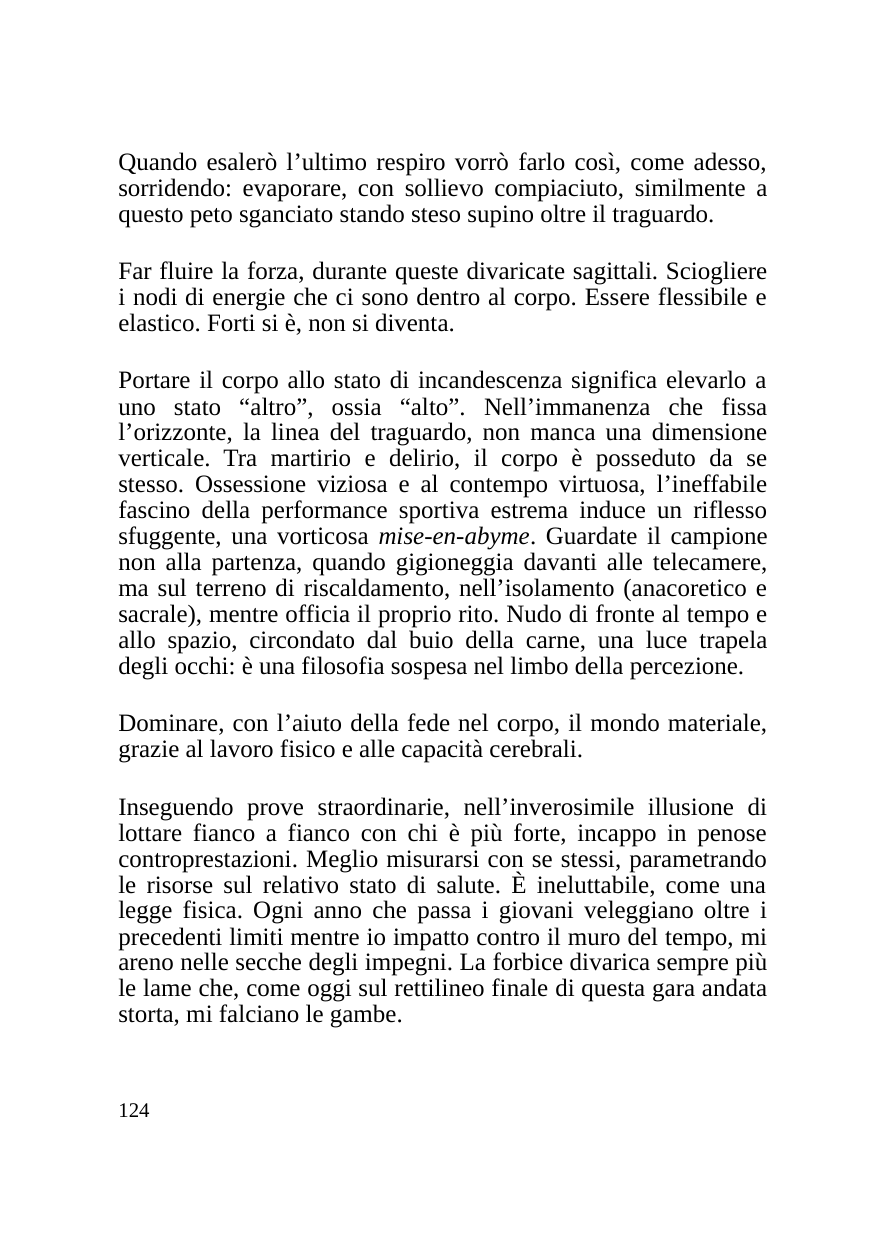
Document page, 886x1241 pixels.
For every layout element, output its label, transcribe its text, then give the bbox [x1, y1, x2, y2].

text Inseguendo prove straordinarie, nell’inverosimile illusione di lottare fianco a fianco con chi è più forte, incappo in penose controprestazioni. Meglio misurarsi con se stessi, parametrando le risorse sul relativo stato di salute. È ineluttabile, come una legge fisica. Ogni anno che passa i giovani veleggiano oltre i precedenti limiti mentre io impatto contro il muro del tempo, mi areno nelle secche degli impegni. La forbice divarica sempre più le lame che, come oggi sul rettilineo finale di questa gara andata storta, mi falciano le gambe. [118, 792, 768, 1028]
text Far fluire la forza, durante queste divaricate sagittali. Sciogliere i nodi di energie che ci sono dentro al corpo. Essere flessibile e elastico. Forti si è, non si diventa. [118, 256, 768, 337]
text Portare il corpo allo stato di incandescenza significa elevarlo a uno stato “altro”, ossia “alto”. Nell’immanenza che fissa l’orizzonte, la linea del traguardo, non manca una dimensione verticale. Tra martirio e delirio, il corpo è posseduto da se stesso. Ossessione viziosa e al contempo virtuosa, l’ineffabile fascino della performance sportiva estrema induce un riflesso sfuggente, una vorticosa mise-en-abyme. Guardate il campione non alla partenza, quando gigioneggia davanti alle telecamere, ma sul terreno di riscaldamento, nell’isolamento (anacoretico e sacrale), mentre officia il proprio rito. Nudo di fronte al tempo e allo spazio, circondato dal buio della carne, una luce trapela degli occhi: è una filosofia sospesa nel limbo della percezione. [118, 366, 768, 680]
text Dominare, con l’aiuto della fede nel corpo, il mondo materiale, grazie al lavoro fisico e alle capacità cerebrali. [118, 708, 768, 763]
text Quando esalerò l’ultimo respiro vorrò farlo così, come adesso, sorridendo: evaporare, con sollievo compiaciuto, similmente a questo peto sganciato stando steso supino oltre il traguardo. [118, 147, 768, 227]
